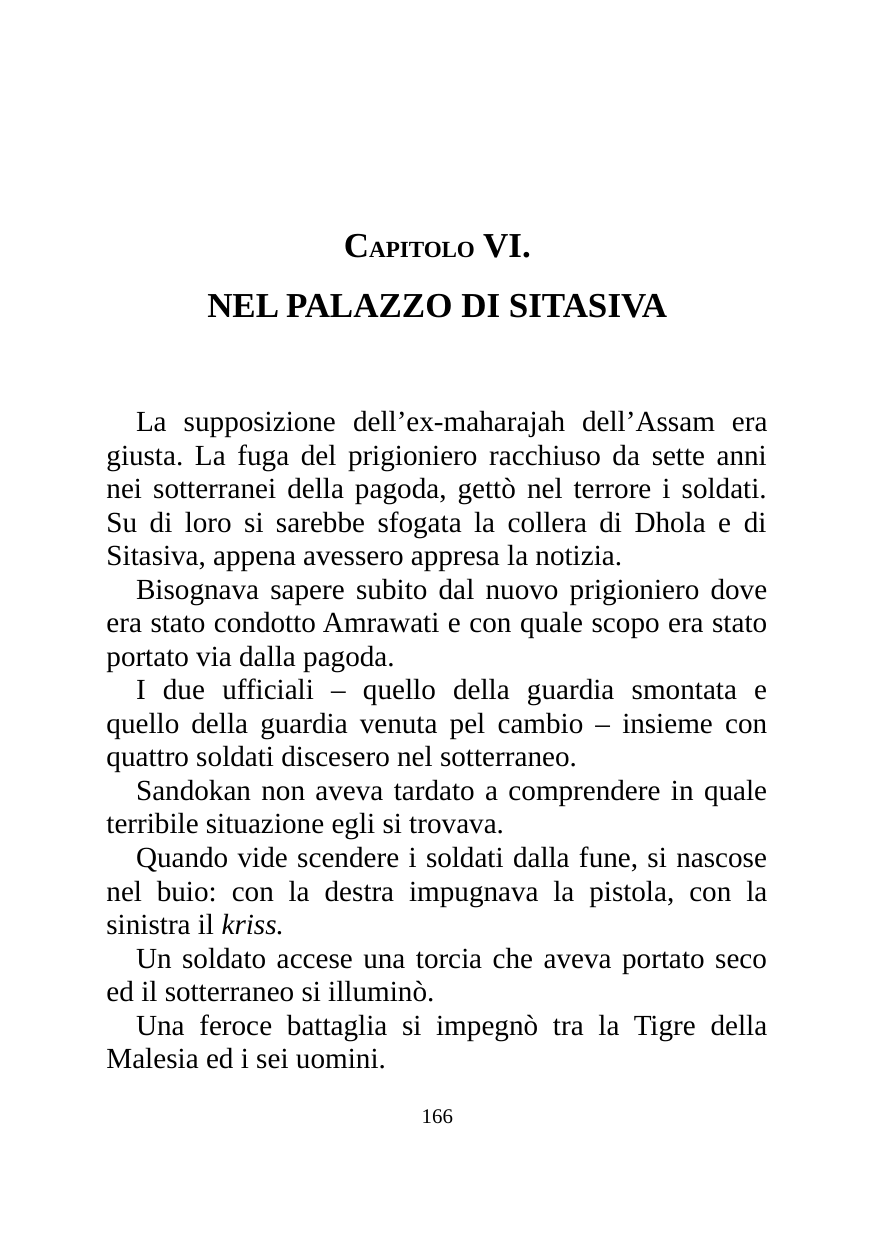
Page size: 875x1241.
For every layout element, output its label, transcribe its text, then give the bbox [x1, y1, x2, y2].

text I due ufficiali – quello della guardia smontata e quello della guardia venuta pel cambio – insieme con quattro soldati discesero nel sotterraneo. [106, 672, 768, 773]
text Bisognava sapere subito dal nuovo prigioniero dove era stato condotto Amrawati e con quale scopo era stato portato via dalla pagoda. [106, 572, 768, 672]
text Quando vide scendere i soldati dalla fune, si nascose nel buio: con la destra impugnava la pistola, con la sinistra il kriss. [106, 840, 768, 941]
text Una feroce battaglia si impegnò tra la Tigre della Malesia ed i sei uomini. [106, 1008, 768, 1075]
text Un soldato accese una torcia che aveva portato seco ed il sotterraneo si illuminò. [106, 941, 768, 1008]
subtitle Capitolo VI. Nel palazzo di Sitasiva [106, 224, 768, 325]
text La supposizione dell’ex-maharajah dell’Assam era giusta. La fuga del prigioniero racchiuso da sette anni nei sotterranei della pagoda, gettò nel terrore i soldati. Su di loro si sarebbe sfogata la collera di Dhola e di Sitasiva, appena avessero appresa la notizia. [106, 404, 768, 572]
text Sandokan non aveva tardato a comprendere in quale terribile situazione egli si trovava. [106, 773, 768, 840]
